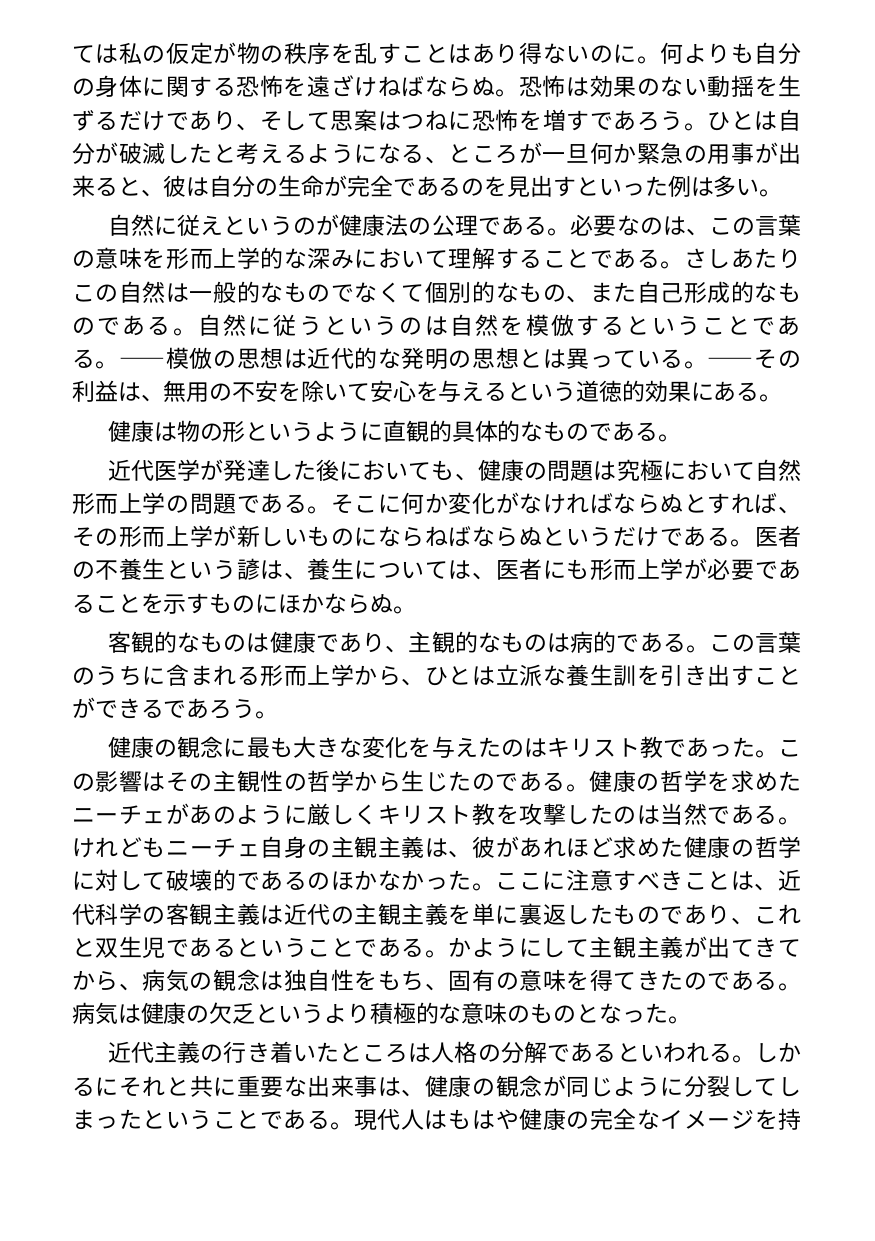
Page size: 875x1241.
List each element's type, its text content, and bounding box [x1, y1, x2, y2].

text 健康は物の形というように直観的具体的なものである。 [72, 413, 802, 447]
text 近代医学が発達した後においても、健康の問題は究極において自然形而上学の問題である。そこに何か変化がなければならぬとすれば、その形而上学が新しいものにならねばならぬというだけである。医者の不養生という諺は、養生については、医者にも形而上学が必要であることを示すものにほかならぬ。 [72, 453, 802, 619]
text 自然に従えというのが健康法の公理である。必要なのは、この言葉の意味を形而上学的な深みにおいて理解することである。さしあたりこの自然は一般的なものでなくて個別的なもの、また自己形成的なものである。自然に従うというのは自然を模倣するということである。――模倣の思想は近代的な発明の思想とは異っている。――その利益は、無用の不安を除いて安心を与えるという道徳的効果にある。 [72, 208, 802, 407]
text 客観的なものは健康であり、主観的なものは病的である。この言葉のうちに含まれる形而上学から、ひとは立派な養生訓を引き出すことができるであろう。 [72, 625, 802, 724]
text ては私の仮定が物の秩序を乱すことはあり得ないのに。何よりも自分の身体に関する恐怖を遠ざけねばならぬ。恐怖は効果のない動揺を生ずるだけであり、そして思案はつねに恐怖を増すであろう。ひとは自分が破滅したと考えるようになる、ところが一旦何か緊急の用事が出来ると、彼は自分の生命が完全であるのを見出すといった例は多い。 [72, 36, 802, 202]
text 健康の観念に最も大きな変化を与えたのはキリスト教であった。この影響はその主観性の哲学から生じたのである。健康の哲学を求めたニーチェがあのように厳しくキリスト教を攻撃したのは当然である。けれどもニーチェ自身の主観主義は、彼があれほど求めた健康の哲学に対して破壊的であるのほかなかった。ここに注意すべきことは、近代科学の客観主義は近代の主観主義を単に裏返したものであり、これと双生児であるということである。かようにして主観主義が出てきてから、病気の観念は独自性をもち、固有の意味を得てきたのである。病気は健康の欠乏というより積極的な意味のものとなった。 [72, 730, 802, 1029]
text 近代主義の行き着いたところは人格の分解であるといわれる。しかるにそれと共に重要な出来事は、健康の観念が同じように分裂してしまったということである。現代人はもはや健康の完全なイメージを持 [72, 1035, 802, 1135]
